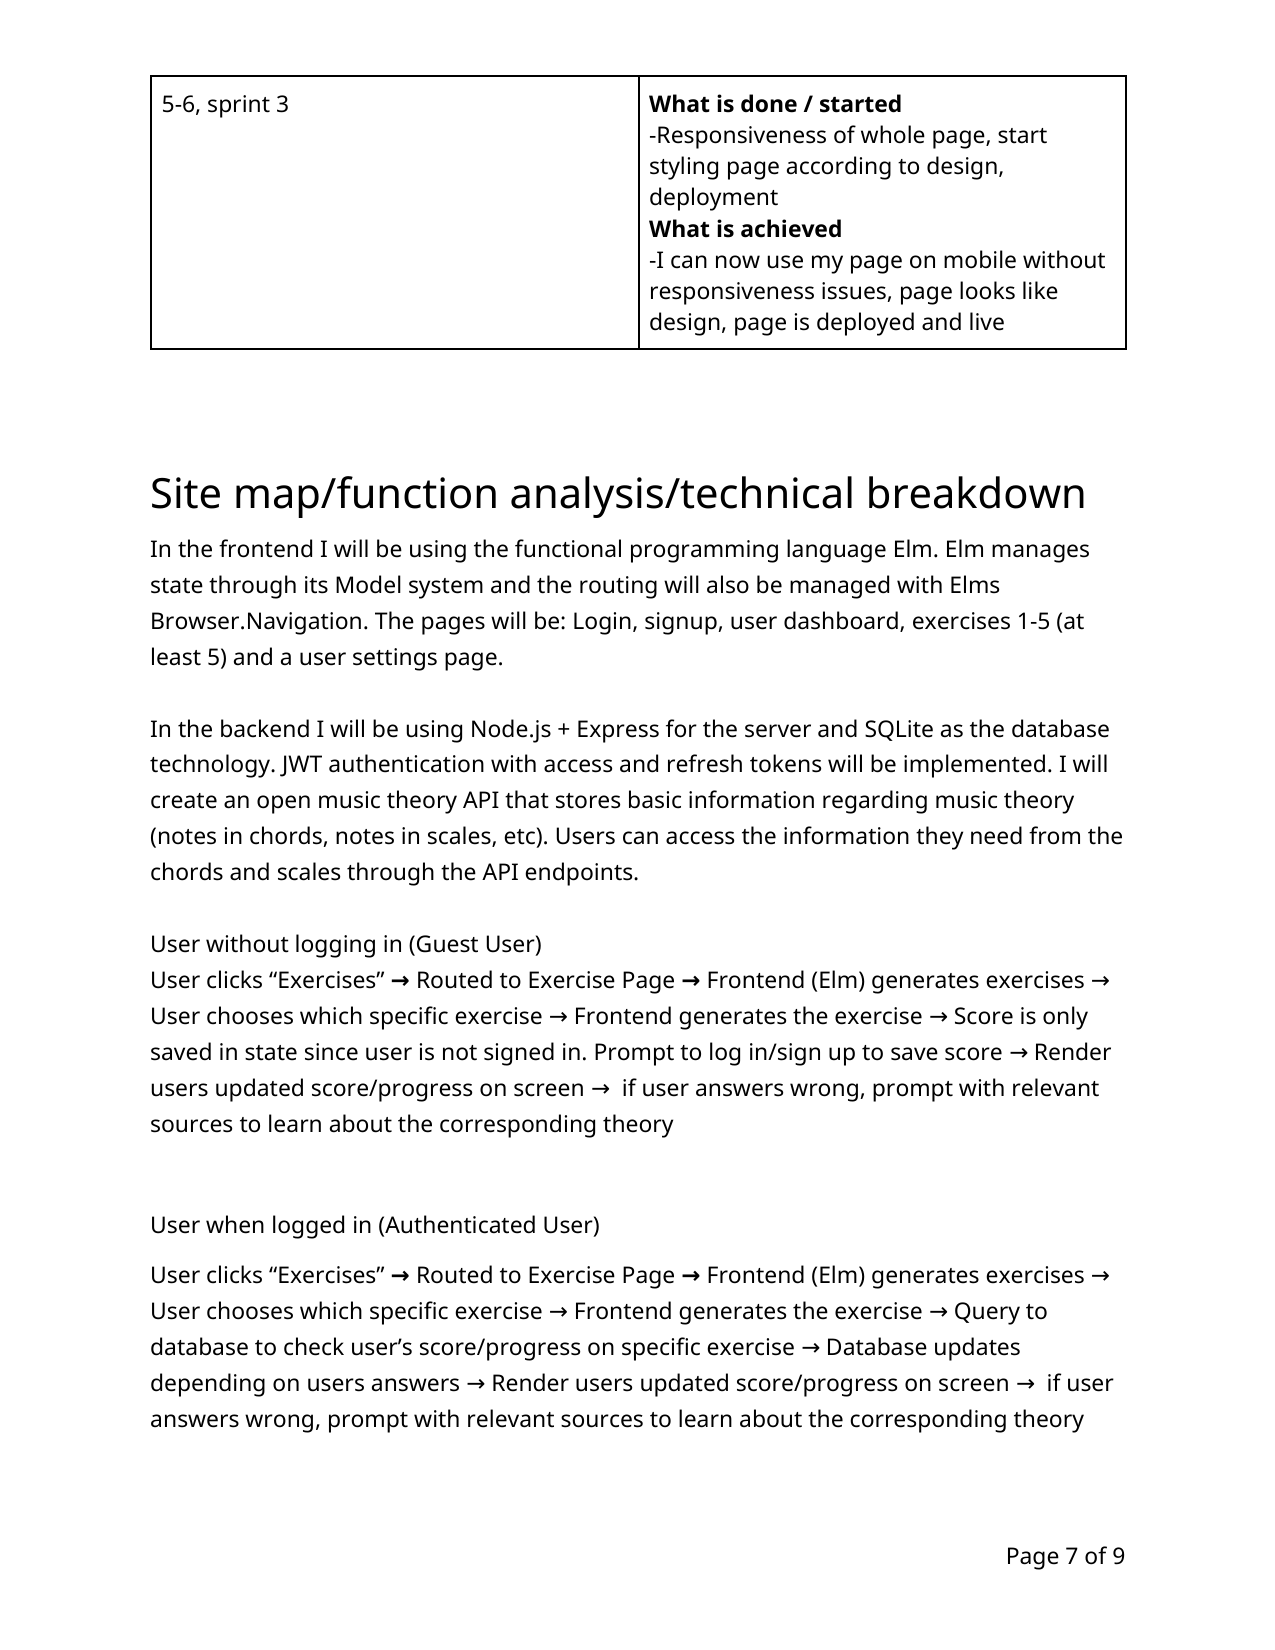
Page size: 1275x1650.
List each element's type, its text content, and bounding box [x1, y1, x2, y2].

text User clicks “Exercises” → Routed to Exercise Page → Frontend (Elm) generates exercises → User chooses which specific exercise → Frontend generates the exercise → Query to database to check user’s score/progress on specific exercise → Database updates depending on users answers → Render users updated score/progress on screen → if user answers wrong, prompt with relevant sources to learn about the corresponding theory [150, 1259, 1125, 1434]
table_cell 5-6, sprint 3 [152, 77, 638, 348]
table_cell What is done / started -Responsiveness of whole page, start styling page according to design, deployment What is achieved -I can now use my page on mobile without responsiveness issues, page looks like design, page is deployed and live [640, 77, 1125, 348]
text User clicks “Exercises” → Routed to Exercise Page → Frontend (Elm) generates exercises → User chooses which specific exercise → Frontend generates the exercise → Score is only saved in state since user is not signed in. Prompt to log in/sign up to save score → Render users updated score/progress on screen → if user answers wrong, prompt with relevant sources to learn about the corresponding theory [150, 964, 1125, 1139]
subtitle Site map/function analysis/technical breakdown [150, 463, 1125, 520]
text User when logged in (Authenticated User) [150, 1209, 1125, 1240]
text In the backend I will be using Node.js + Express for the server and SQLite as the database technology. JWT authentication with access and refresh tokens will be implemented. I will create an open music theory API that stores basic information regarding music theory (notes in chords, notes in scales, etc). Users can access the information they need from the chords and scales through the API endpoints. [150, 712, 1125, 887]
text In the frontend I will be using the functional programming language Elm. Elm manages state through its Model system and the routing will also be managed with Elms Browser.Navigation. The pages will be: Login, signup, user dashboard, exercises 1-5 (at least 5) and a user settings page. [150, 533, 1125, 672]
text User without logging in (Guest User) [150, 928, 1125, 959]
